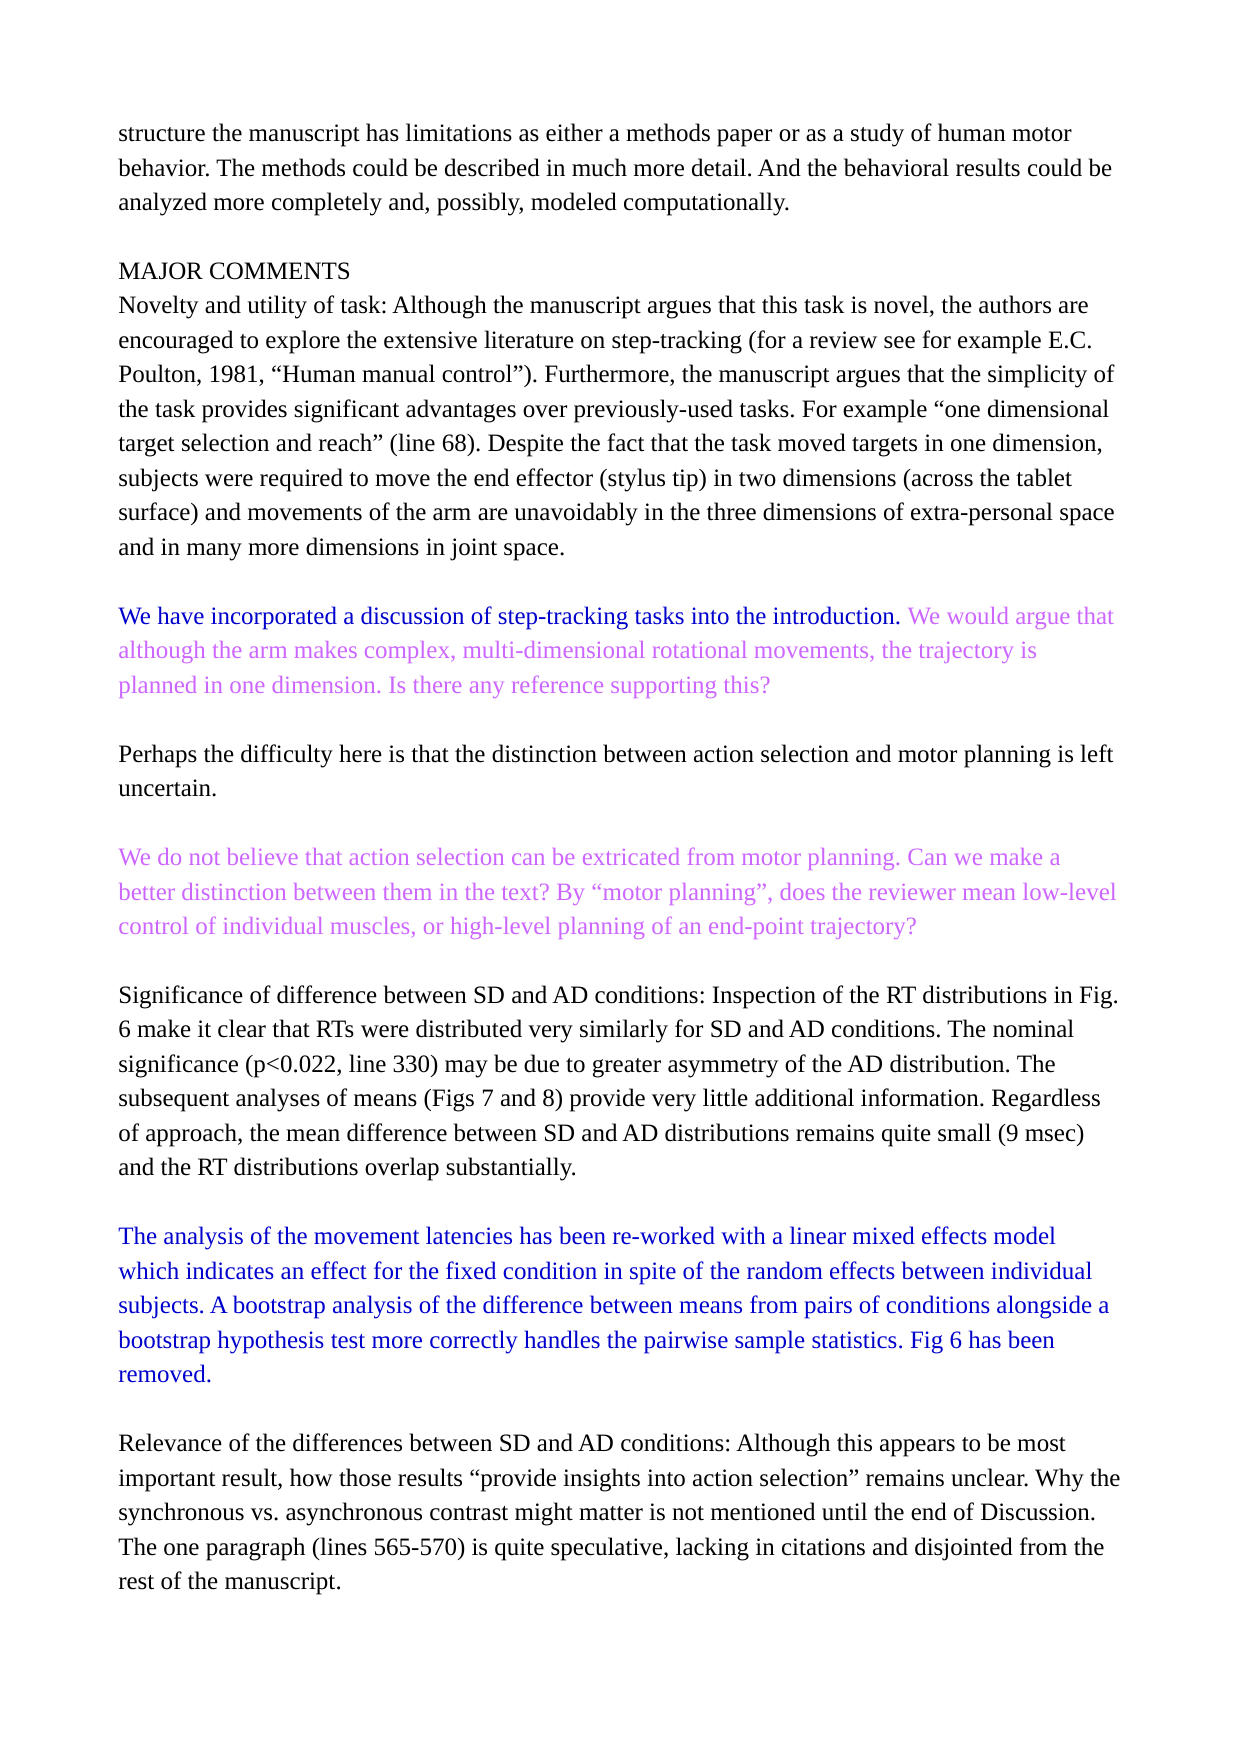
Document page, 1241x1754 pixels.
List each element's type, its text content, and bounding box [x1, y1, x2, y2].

text structure the manuscript has limitations as either a methods paper or as a study of human motor behavior. The methods could be described in much more detail. And the behavioral results could be analyzed more completely and, possibly, modeled computationally. MAJOR COMMENTS Novelty and utility of task: Although the manuscript argues that this task is novel, the authors are encouraged to explore the extensive literature on step-tracking (for a review see for example E.C. Poulton, 1981, “Human manual control”). Furthermore, the manuscript argues that the simplicity of the task provides significant advantages over previously-used tasks. For example “one dimensional target selection and reach” (line 68). Despite the fact that the task moved targets in one dimension, subjects were required to move the end effector (stylus tip) in two dimensions (across the tablet surface) and movements of the arm are unavoidably in the three dimensions of extra-personal space and in many more dimensions in joint space. [118, 118, 1122, 595]
text We do not believe that action selection can be extricated from motor planning. Can we make a better distinction between them in the text? By “motor planning”, does the reviewer mean low-level control of individual muscles, or high-level planning of an end-point trajectory? Significance of difference between SD and AD conditions: Inspection of the RT distributions in Fig. 6 make it clear that RTs were distributed very similarly for SD and AD conditions. The nominal significance (p<0.022, line 330) may be due to greater asymmetry of the AD distribution. The subsequent analyses of means (Figs 7 and 8) provide very little additional information. Regardless of approach, the mean difference between SD and AD distributions remains quite small (9 msec) and the RT distributions overlap substantially. [118, 842, 1122, 1181]
text We have incorporated a discussion of step-tracking tasks into the introduction. We would argue that although the arm makes complex, multi-dimensional rotational movements, the trajectory is planned in one dimension. Is there any reference supporting this? [118, 601, 1122, 698]
text The analysis of the movement latencies has been re-worked with a linear mixed effects model which indicates an effect for the fixed condition in spite of the random effects between individual subjects. A bootstrap analysis of the difference between means from pairs of conditions alongside a bootstrap hypothesis test more correctly handles the pairwise sample statistics. Fig 6 has been removed. Relevance of the differences between SD and AD conditions: Although this appears to be most important result, how those results “provide insights into action selection” remains unclear. Why the synchronous vs. asynchronous contrast might matter is not mentioned until the end of Discussion. The one paragraph (lines 565-570) is quite speculative, lacking in citations and disjointed from the rest of the manuscript. [118, 1221, 1122, 1629]
text Perhaps the difficulty here is that the distinction between action selection and motor planning is left uncertain. [118, 704, 1122, 802]
